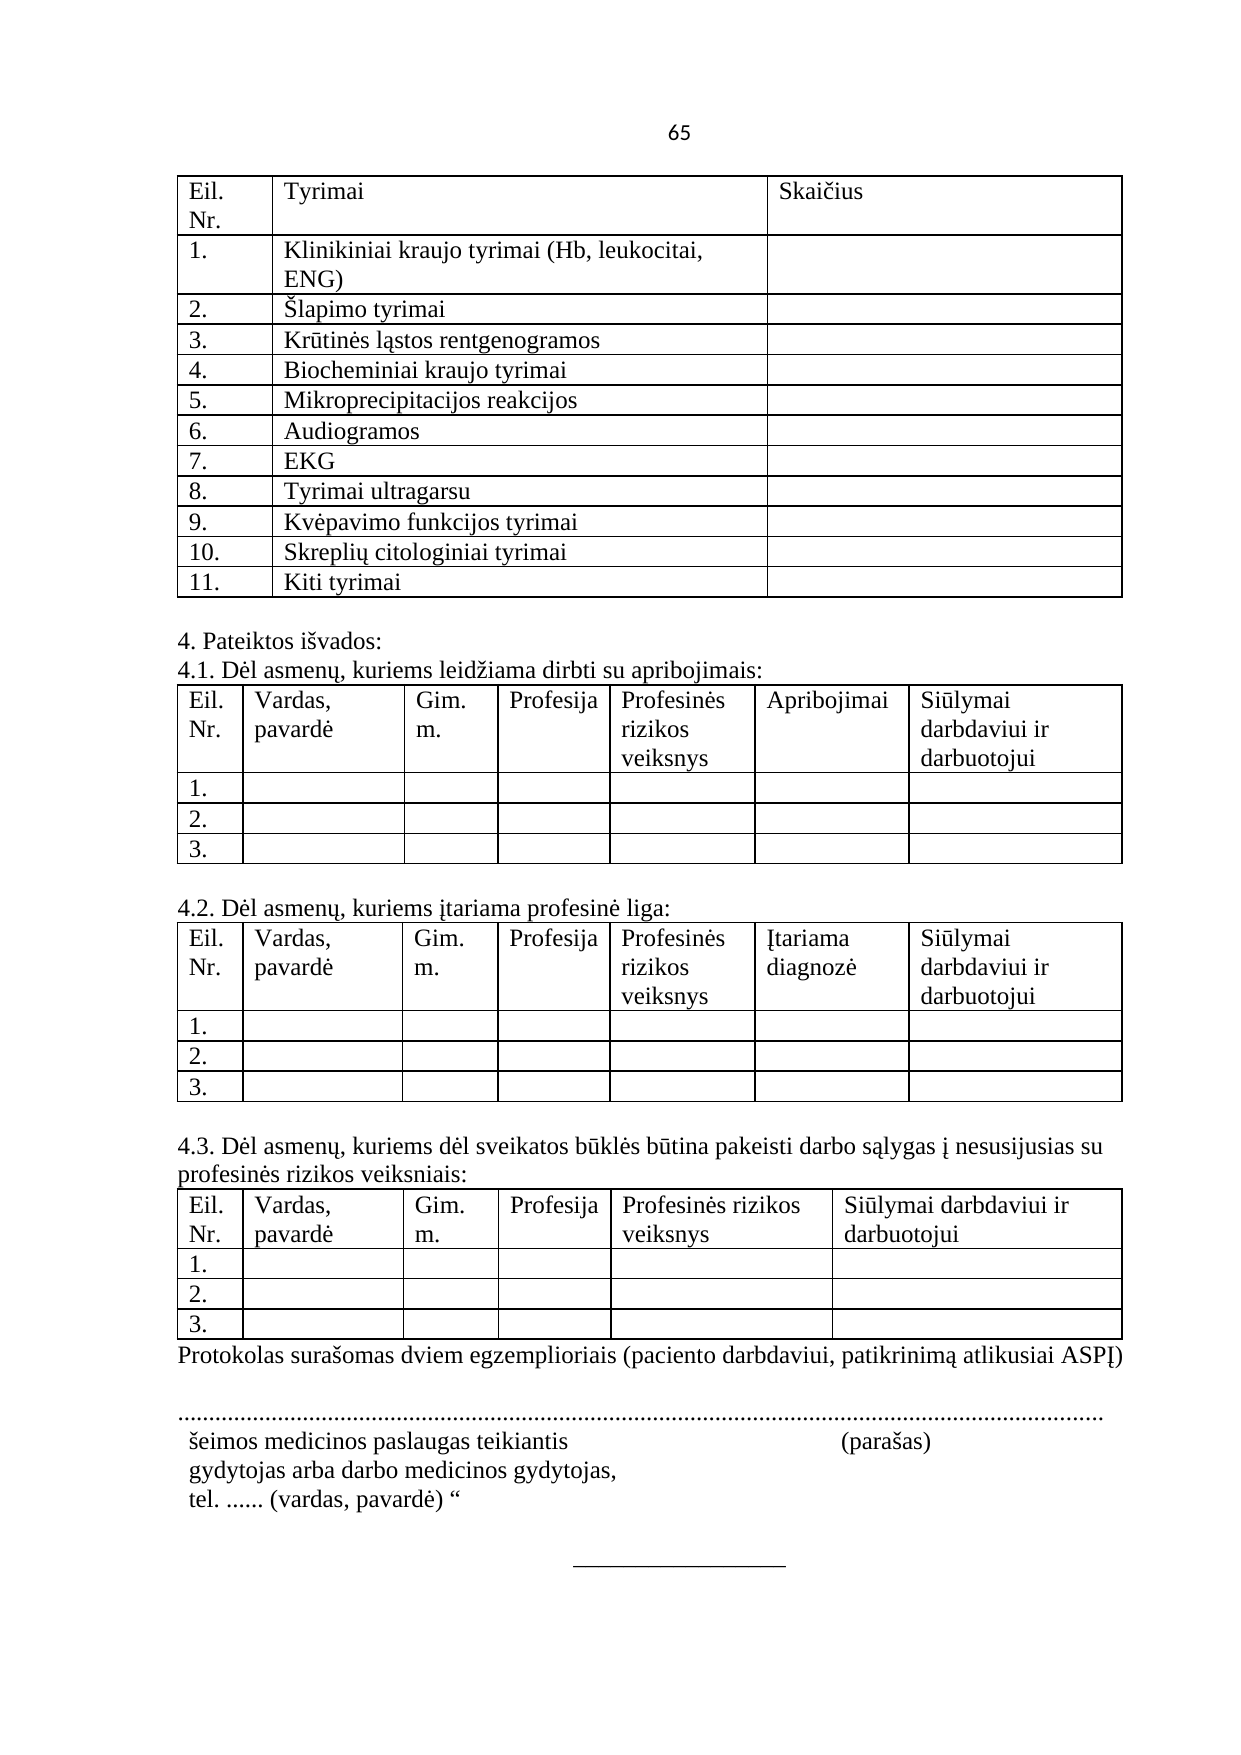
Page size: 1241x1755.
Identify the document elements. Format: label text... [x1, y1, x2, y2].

table_cell [768, 537, 1121, 566]
table_cell 4. [178, 355, 272, 384]
table_cell [244, 1042, 402, 1070]
table_cell [910, 804, 1121, 832]
table_header Eil. Nr. [178, 923, 242, 1009]
table_cell [910, 1072, 1121, 1101]
table_header Profesija [499, 923, 609, 1009]
table_cell [404, 1249, 498, 1278]
table_cell [499, 1072, 609, 1101]
table_cell [768, 446, 1121, 475]
table_header Siūlymai darbdaviui ir darbuotojui [910, 686, 1121, 772]
table_header Gim. m. [404, 1190, 498, 1247]
table_cell [611, 1072, 754, 1101]
table_cell 10. [178, 537, 272, 566]
table_cell Mikroprecipitacijos reakcijos [273, 386, 767, 414]
table_header Apribojimai [756, 686, 908, 772]
table_cell 11. [178, 567, 272, 596]
text 4. Pateiktos išvados: [177, 626, 1181, 655]
table_cell Krūtinės ląstos rentgenogramos [273, 325, 767, 354]
table_cell Šlapimo tyrimai [273, 295, 767, 323]
text _________________ [177, 1541, 1181, 1570]
table_cell 1. [178, 773, 242, 802]
table_cell [768, 567, 1121, 596]
table_header Gim. m. [405, 686, 497, 772]
table_cell [244, 1072, 402, 1101]
table_cell [910, 1042, 1121, 1070]
table_header Eil. Nr. [178, 177, 272, 234]
table_header Vardas, pavardė [244, 686, 404, 772]
table_header Siūlymai darbdaviui ir darbuotojui [833, 1190, 1121, 1247]
table_cell [756, 1042, 908, 1070]
table_header Profesinės rizikos veiksnys [611, 923, 754, 1009]
table_header Profesinės rizikos veiksnys [611, 686, 754, 772]
table_cell 3. [178, 1072, 242, 1101]
table_cell 9. [178, 507, 272, 536]
table_cell [403, 1072, 497, 1101]
table_cell [244, 804, 404, 832]
table_cell 1. [178, 1011, 242, 1040]
table_cell [910, 834, 1121, 863]
table_cell EKG [273, 446, 767, 475]
table_cell [768, 416, 1121, 444]
table_cell 2. [178, 804, 242, 832]
table_cell 2. [178, 1042, 242, 1070]
table_cell [833, 1279, 1121, 1308]
table_cell 2. [178, 1279, 242, 1308]
text Protokolas surašomas dviem egzemplioriais (paciento darbdaviui, patikrinimą atlikusiai ASPĮ) [177, 1340, 1181, 1369]
table_cell 7. [178, 446, 272, 475]
table_header Vardas, pavardė [244, 1190, 403, 1247]
table_cell 2. [178, 295, 272, 323]
table_cell [499, 1011, 609, 1040]
table_cell 3. [178, 1310, 242, 1338]
table_cell [611, 773, 754, 802]
table_header šeimos medicinos paslaugas teikiantis gydytojas arba darbo medicinos gydytojas, tel. ...... (vardas, pavardė) “ [177, 1426, 650, 1512]
table_header (parašas) [650, 1426, 1122, 1512]
table_cell Skreplių citologiniai tyrimai [273, 537, 767, 566]
table_cell [612, 1249, 832, 1278]
table_cell [499, 1279, 610, 1308]
table_cell Audiogramos [273, 416, 767, 444]
table_cell [910, 1011, 1121, 1040]
table_cell [244, 1011, 402, 1040]
table_cell [756, 834, 908, 863]
table_cell [756, 804, 908, 832]
table_cell [499, 1249, 610, 1278]
table_cell [756, 1011, 908, 1040]
text 4.1. Dėl asmenų, kuriems leidžiama dirbti su apribojimais: [177, 655, 1181, 684]
table_cell [612, 1279, 832, 1308]
table_cell [499, 834, 609, 863]
table_cell Kiti tyrimai [273, 567, 767, 596]
table_cell 1. [178, 236, 272, 293]
table_cell [910, 773, 1121, 802]
table_cell [499, 773, 609, 802]
table_cell [756, 1072, 908, 1101]
table_header Vardas, pavardė [244, 923, 402, 1009]
text 4.2. Dėl asmenų, kuriems įtariama profesinė liga: [177, 893, 1181, 922]
table_cell [833, 1249, 1121, 1278]
table_cell 3. [178, 325, 272, 354]
table_cell [244, 1279, 403, 1308]
table_cell [403, 1011, 497, 1040]
table_cell [244, 834, 404, 863]
table_cell Tyrimai ultragarsu [273, 477, 767, 505]
table_cell 8. [178, 477, 272, 505]
table_cell [244, 1310, 403, 1338]
table_cell [768, 295, 1121, 323]
table_cell [405, 834, 497, 863]
table_cell [403, 1042, 497, 1070]
table_cell [756, 773, 908, 802]
table_cell [404, 1279, 498, 1308]
table_cell Kvėpavimo funkcijos tyrimai [273, 507, 767, 536]
table_cell [768, 355, 1121, 384]
table_cell [244, 1249, 403, 1278]
table_cell [405, 773, 497, 802]
table_cell [611, 1011, 754, 1040]
table_header Skaičius [768, 177, 1121, 234]
table_cell [611, 804, 754, 832]
table_cell [499, 1310, 610, 1338]
table_cell 6. [178, 416, 272, 444]
text 4.3. Dėl asmenų, kuriems dėl sveikatos būklės būtina pakeisti darbo sąlygas į nesusijusias su profesinės rizikos veiksniais: [177, 1131, 1181, 1188]
table_header Eil. Nr. [178, 686, 242, 772]
table_header Gim. m. [403, 923, 497, 1009]
table_header Tyrimai [273, 177, 767, 234]
table_cell [404, 1310, 498, 1338]
table_header Profesija [499, 686, 609, 772]
table_cell [499, 804, 609, 832]
table_cell Klinikiniai kraujo tyrimai (Hb, leukocitai, ENG) [273, 236, 767, 293]
table_header Profesija [499, 1190, 610, 1247]
table_cell [833, 1310, 1121, 1338]
table_cell 1. [178, 1249, 242, 1278]
table_cell [612, 1310, 832, 1338]
table_cell [768, 477, 1121, 505]
table_cell [611, 834, 754, 863]
table_header Eil. Nr. [178, 1190, 242, 1247]
table_cell [499, 1042, 609, 1070]
table_cell 5. [178, 386, 272, 414]
table_header Siūlymai darbdaviui ir darbuotojui [910, 923, 1121, 1009]
table_cell [611, 1042, 754, 1070]
table_header Įtariama diagnozė [756, 923, 908, 1009]
table_cell 3. [178, 834, 242, 863]
table_cell [244, 773, 404, 802]
text ... [177, 1397, 1181, 1426]
table_cell Biocheminiai kraujo tyrimai [273, 355, 767, 384]
table_cell [768, 386, 1121, 414]
table_cell [405, 804, 497, 832]
table_header Profesinės rizikos veiksnys [612, 1190, 832, 1247]
table_cell [768, 507, 1121, 536]
table_cell [768, 236, 1121, 293]
table_cell [768, 325, 1121, 354]
